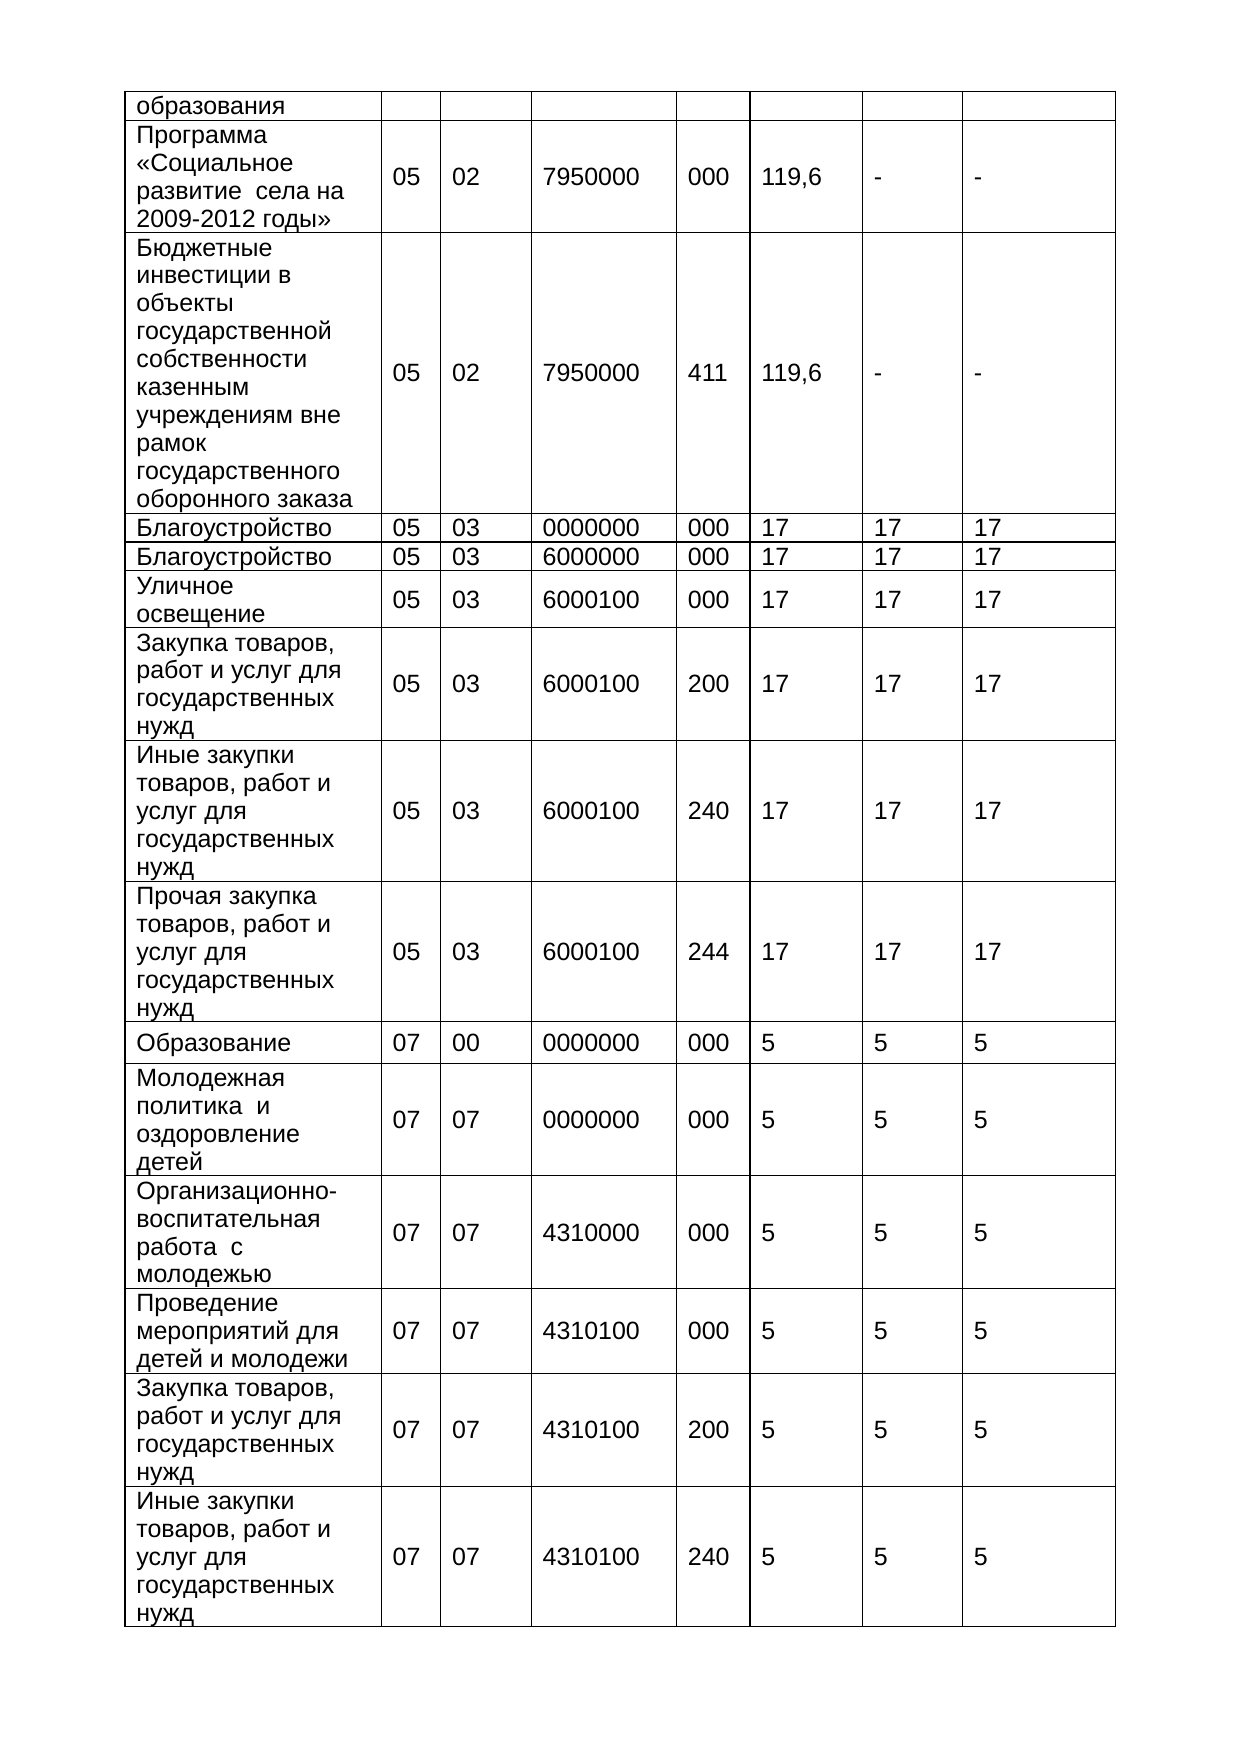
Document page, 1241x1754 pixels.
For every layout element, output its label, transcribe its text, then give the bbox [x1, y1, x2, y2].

table_cell 03 [441, 571, 531, 627]
table_cell 5 [863, 1176, 962, 1288]
table_cell 244 [677, 882, 749, 1021]
table_cell Бюджетные инвестиции в объекты государственной собственности казенным учреждениям вне рамок государственного оборонного заказа [126, 233, 381, 512]
table_cell 7950000 [532, 233, 676, 512]
table_cell 05 [382, 233, 440, 512]
table_cell Благоустройство [126, 543, 381, 570]
table_cell 07 [441, 1289, 531, 1373]
table_cell 411 [677, 233, 749, 512]
table_cell 6000100 [532, 571, 676, 627]
table_cell 07 [441, 1487, 531, 1626]
table_cell 000 [677, 1022, 749, 1063]
table_cell 5 [751, 1064, 862, 1175]
table_cell 05 [382, 121, 440, 232]
table_cell 17 [751, 571, 862, 627]
table_cell 00 [441, 1022, 531, 1063]
table_cell 5 [963, 1289, 1115, 1373]
table_cell [751, 92, 862, 119]
table_cell - [863, 121, 962, 232]
table_cell 4310100 [532, 1487, 676, 1626]
table_cell 05 [382, 514, 440, 541]
table_cell 05 [382, 882, 440, 1021]
table_cell 6000000 [532, 543, 676, 570]
table_cell Благоустройство [126, 514, 381, 541]
table_cell 17 [751, 514, 862, 541]
table_cell 4310100 [532, 1374, 676, 1486]
table_cell 0000000 [532, 1064, 676, 1175]
table_cell 03 [441, 741, 531, 881]
table_cell Организационно-воспитательная работа с молодежью [126, 1176, 381, 1288]
table_cell 07 [382, 1176, 440, 1288]
table_cell 05 [382, 543, 440, 570]
table_cell 5 [751, 1176, 862, 1288]
table_cell [677, 92, 749, 119]
table_cell 17 [863, 571, 962, 627]
table_cell 7950000 [532, 121, 676, 232]
table_cell 5 [751, 1289, 862, 1373]
table_cell [441, 92, 531, 119]
table_cell 5 [963, 1487, 1115, 1626]
table_cell 07 [382, 1289, 440, 1373]
table_cell 5 [963, 1176, 1115, 1288]
table_cell Проведение мероприятий для детей и молодежи [126, 1289, 381, 1373]
table_cell 000 [677, 543, 749, 570]
table_cell 05 [382, 571, 440, 627]
table_cell 07 [382, 1022, 440, 1063]
table_cell 0000000 [532, 1022, 676, 1063]
table_cell 07 [441, 1064, 531, 1175]
table_cell 5 [751, 1374, 862, 1486]
table_cell 17 [863, 543, 962, 570]
table_cell 17 [751, 882, 862, 1021]
table_cell 119,6 [751, 121, 862, 232]
table_cell Программа «Социальное развитие села на 2009-2012 годы» [126, 121, 381, 232]
table_cell 200 [677, 1374, 749, 1486]
table_cell 05 [382, 628, 440, 740]
table_cell 17 [963, 882, 1115, 1021]
table_cell Иные закупки товаров, работ и услуг для государственных нужд [126, 1487, 381, 1626]
table_cell 03 [441, 628, 531, 740]
table_cell 17 [863, 882, 962, 1021]
table_cell 5 [963, 1022, 1115, 1063]
table_cell 5 [863, 1487, 962, 1626]
table_cell 000 [677, 571, 749, 627]
table_cell 17 [963, 571, 1115, 627]
table_cell 17 [863, 628, 962, 740]
table_cell - [963, 121, 1115, 232]
table_cell 02 [441, 233, 531, 512]
table_cell 240 [677, 1487, 749, 1626]
table_cell 05 [382, 741, 440, 881]
table_cell 5 [863, 1022, 962, 1063]
table_cell 07 [382, 1374, 440, 1486]
table_cell Уличное освещение [126, 571, 381, 627]
table_cell 000 [677, 1176, 749, 1288]
table_cell 17 [751, 543, 862, 570]
table_cell 17 [751, 628, 862, 740]
table_cell Закупка товаров, работ и услуг для государственных нужд [126, 1374, 381, 1486]
table_cell [532, 92, 676, 119]
table_cell 200 [677, 628, 749, 740]
table_cell 07 [382, 1064, 440, 1175]
table_cell Прочая закупка товаров, работ и услуг для государственных нужд [126, 882, 381, 1021]
table_cell - [863, 92, 962, 119]
table_cell 03 [441, 543, 531, 570]
table_cell 240 [677, 741, 749, 881]
table_cell Иные закупки товаров, работ и услуг для государственных нужд [126, 741, 381, 881]
table_cell 000 [677, 1289, 749, 1373]
table_cell 000 [677, 514, 749, 541]
table_cell Образование [126, 1022, 381, 1063]
table_cell 6000100 [532, 882, 676, 1021]
table_cell Закупка товаров, работ и услуг для государственных нужд [126, 628, 381, 740]
table_cell 03 [441, 514, 531, 541]
table_cell - [963, 233, 1115, 512]
table_cell 07 [382, 1487, 440, 1626]
table_cell 17 [963, 543, 1115, 570]
table_cell 6000100 [532, 628, 676, 740]
table_cell 5 [863, 1289, 962, 1373]
table_cell 5 [751, 1022, 862, 1063]
table_cell 6000100 [532, 741, 676, 881]
table_cell 5 [863, 1374, 962, 1486]
table_cell 17 [963, 741, 1115, 881]
table_cell 17 [863, 741, 962, 881]
table_cell 07 [441, 1374, 531, 1486]
table_cell Молодежная политика и оздоровление детей [126, 1064, 381, 1175]
table_cell 119,6 [751, 233, 862, 512]
table_cell 000 [677, 1064, 749, 1175]
table_cell 5 [751, 1487, 862, 1626]
table_cell 0000000 [532, 514, 676, 541]
table_cell 17 [751, 741, 862, 881]
table_cell 5 [863, 1064, 962, 1175]
table_cell 000 [677, 121, 749, 232]
table_cell 5 [963, 1374, 1115, 1486]
table_cell 17 [963, 628, 1115, 740]
table_cell 17 [863, 514, 962, 541]
table_cell 02 [441, 121, 531, 232]
table_cell 4310000 [532, 1176, 676, 1288]
table_cell 5 [963, 1064, 1115, 1175]
table_cell образования [126, 92, 381, 119]
table_cell 4310100 [532, 1289, 676, 1373]
table_cell 07 [441, 1176, 531, 1288]
table_cell [382, 92, 440, 119]
table_cell 17 [963, 514, 1115, 541]
table_cell - [863, 233, 962, 512]
table_cell - [963, 92, 1115, 119]
table_cell 03 [441, 882, 531, 1021]
